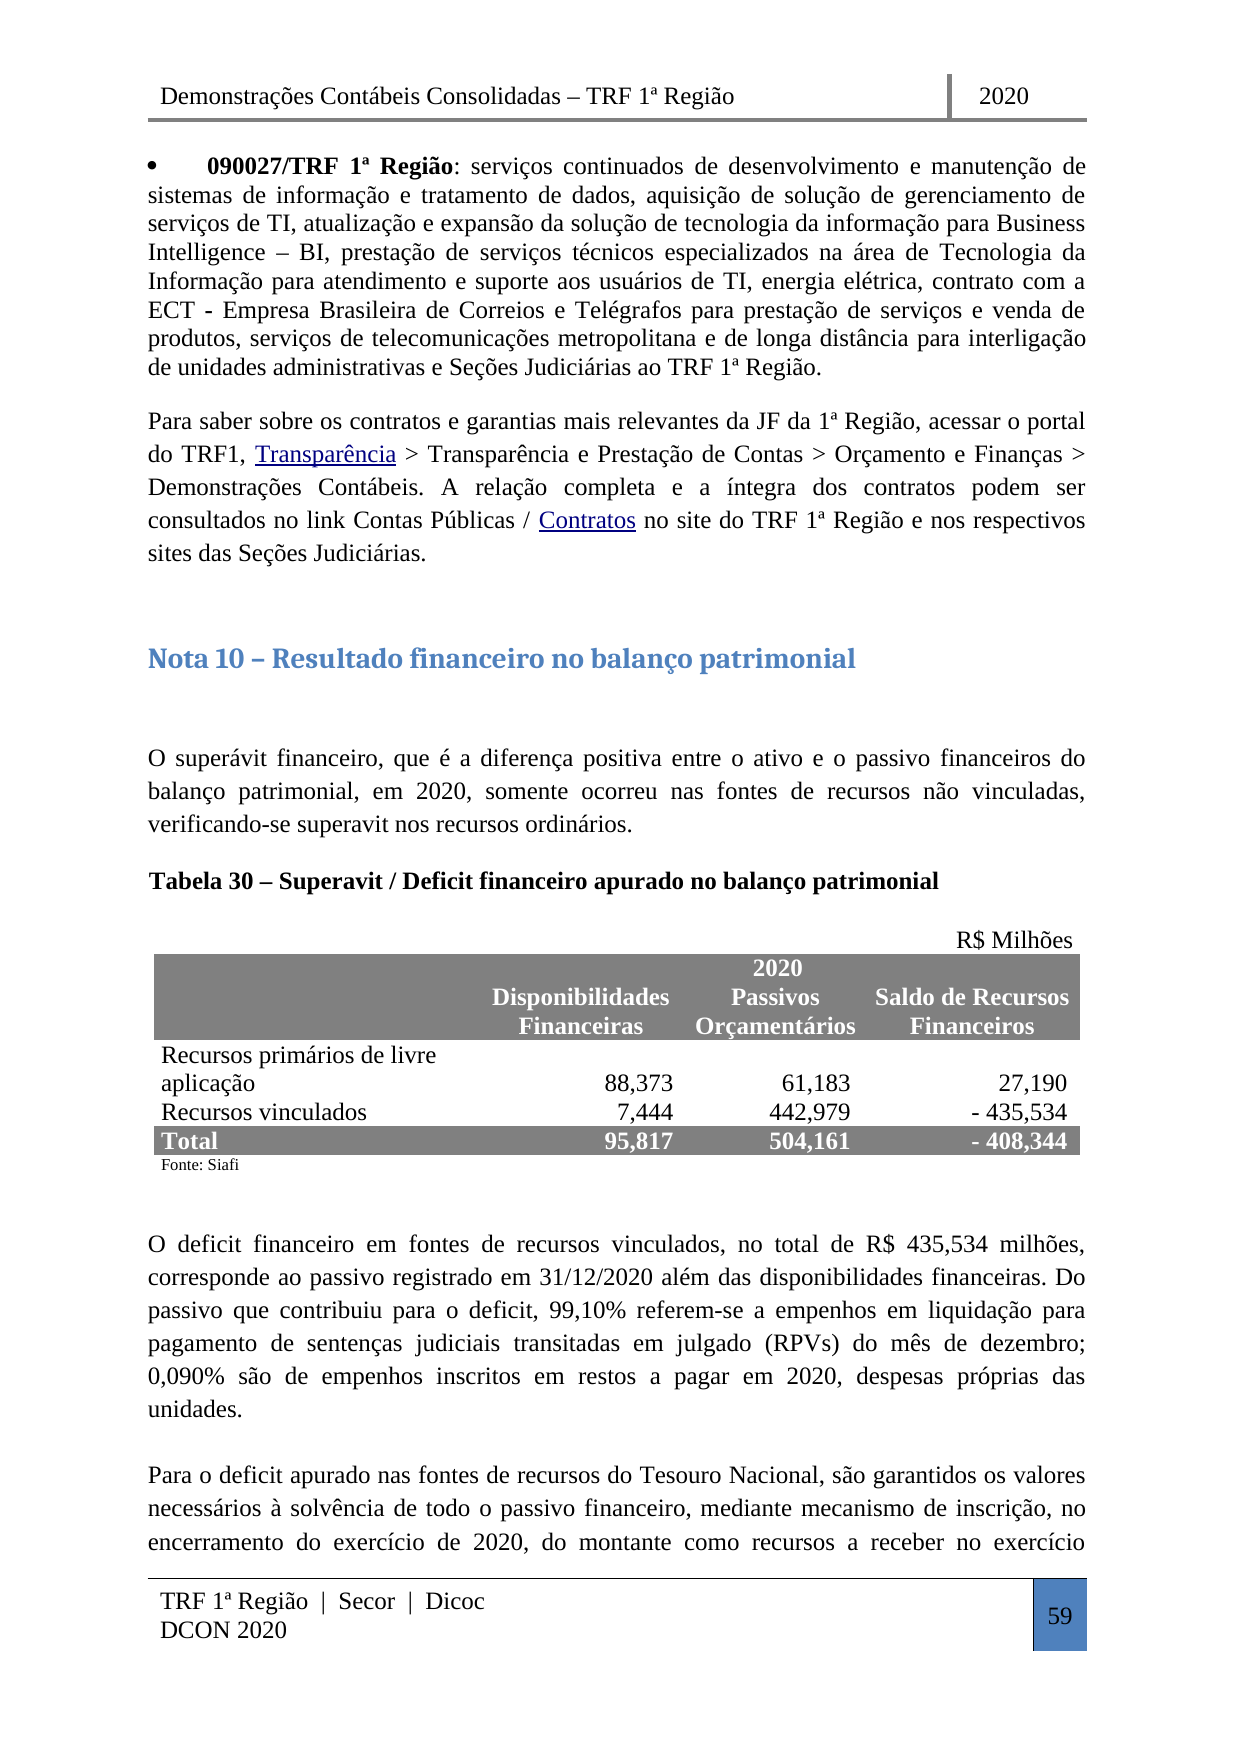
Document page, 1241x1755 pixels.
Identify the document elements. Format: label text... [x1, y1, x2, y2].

subtitle Nota 10 – Resultado financeiro no balanço patrimonial [148, 642, 1087, 676]
text O deficit financeiro em fontes de recursos vinculados, no total de R$ 435,534 milhões, corresponde ao passivo registrado em 31/12/2020 além das disponibilidades financeiras. Do passivo que contribuiu para o deficit, 99,10% referem-se a empenhos em liquidação para pagamento de sentenças judiciais transitadas em julgado (RPVs) do mês de dezembro; 0,090% são de empenhos inscritos em restos a pagar em 2020, despesas próprias das unidades. [148, 1229, 1087, 1423]
table_cell Recursos vinculados [154, 1097, 475, 1126]
table_cell 61,183 [687, 1040, 864, 1097]
table_cell Passivos Orçamentários [687, 982, 864, 1040]
text Para o deficit apurado nas fontes de recursos do Tesouro Nacional, são garantidos os valores necessários à solvência de todo o passivo financeiro, mediante mecanismo de inscrição, no encerramento do exercício de 2020, do montante como recursos a receber no exercício [148, 1461, 1087, 1555]
table_cell 88,373 [475, 1040, 687, 1097]
table_cell 504,161 [687, 1126, 864, 1155]
table_header [154, 925, 475, 953]
table_header [475, 925, 687, 953]
list 090027/TRF 1ª Região: serviços continuados de desenvolvimento e manutenção de sistemas de informação e tratamento de dados, aquisição de solução de gerenciamento de serviços de TI, atualização e expansão da solução de tecnologia da informação para Business Intelligence – BI, prestação de serviços técnicos especializados na área de Tecnologia da Informação para atendimento e suporte aos usuários de TI, energia elétrica, contrato com a ECT - Empresa Brasileira de Correios e Telégrafos para prestação de serviços e venda de produtos, serviços de telecomunicações metropolitana e de longa distância para interligação de unidades administrativas e Seções Judiciárias ao TRF 1ª Região. [148, 151, 1087, 381]
table_cell 27,190 [864, 1040, 1080, 1097]
text O superávit financeiro, que é a diferença positiva entre o ativo e o passivo financeiros do balanço patrimonial, em 2020, somente ocorreu nas fontes de recursos não vinculadas, verificando-se superavit nos recursos ordinários. [148, 743, 1087, 838]
table_cell [154, 954, 475, 1040]
table_header R$ Milhões [864, 925, 1080, 953]
table_cell - 408,344 [864, 1126, 1080, 1155]
table_cell 95,817 [475, 1126, 687, 1155]
table_cell 2020 [475, 954, 1080, 982]
table_cell - 435,534 [864, 1097, 1080, 1126]
table_cell Recursos primários de livre aplicação [154, 1040, 475, 1097]
text Tabela 30 – Superavit / Deficit financeiro apurado no balanço patrimonial [149, 864, 1086, 897]
table_cell Total [154, 1126, 475, 1155]
table_cell 442,979 [687, 1097, 864, 1126]
table_cell 7,444 [475, 1097, 687, 1126]
table_header [687, 925, 864, 953]
text Para saber sobre os contratos e garantias mais relevantes da JF da 1ª Região, acessar o portal do TRF1, Transparência > Transparência e Prestação de Contas > Orçamento e Finanças > Demonstrações Contábeis. A relação completa e a íntegra dos contratos podem ser consultados no link Contas Públicas / Contratos no site do TRF 1ª Região e nos respectivos sites das Seções Judiciárias. [148, 406, 1087, 567]
table_cell Disponibilidades Financeiras [475, 982, 687, 1040]
table_cell Saldo de Recursos Financeiros [864, 982, 1080, 1040]
table_cell Fonte: Siafi [154, 1155, 1080, 1183]
